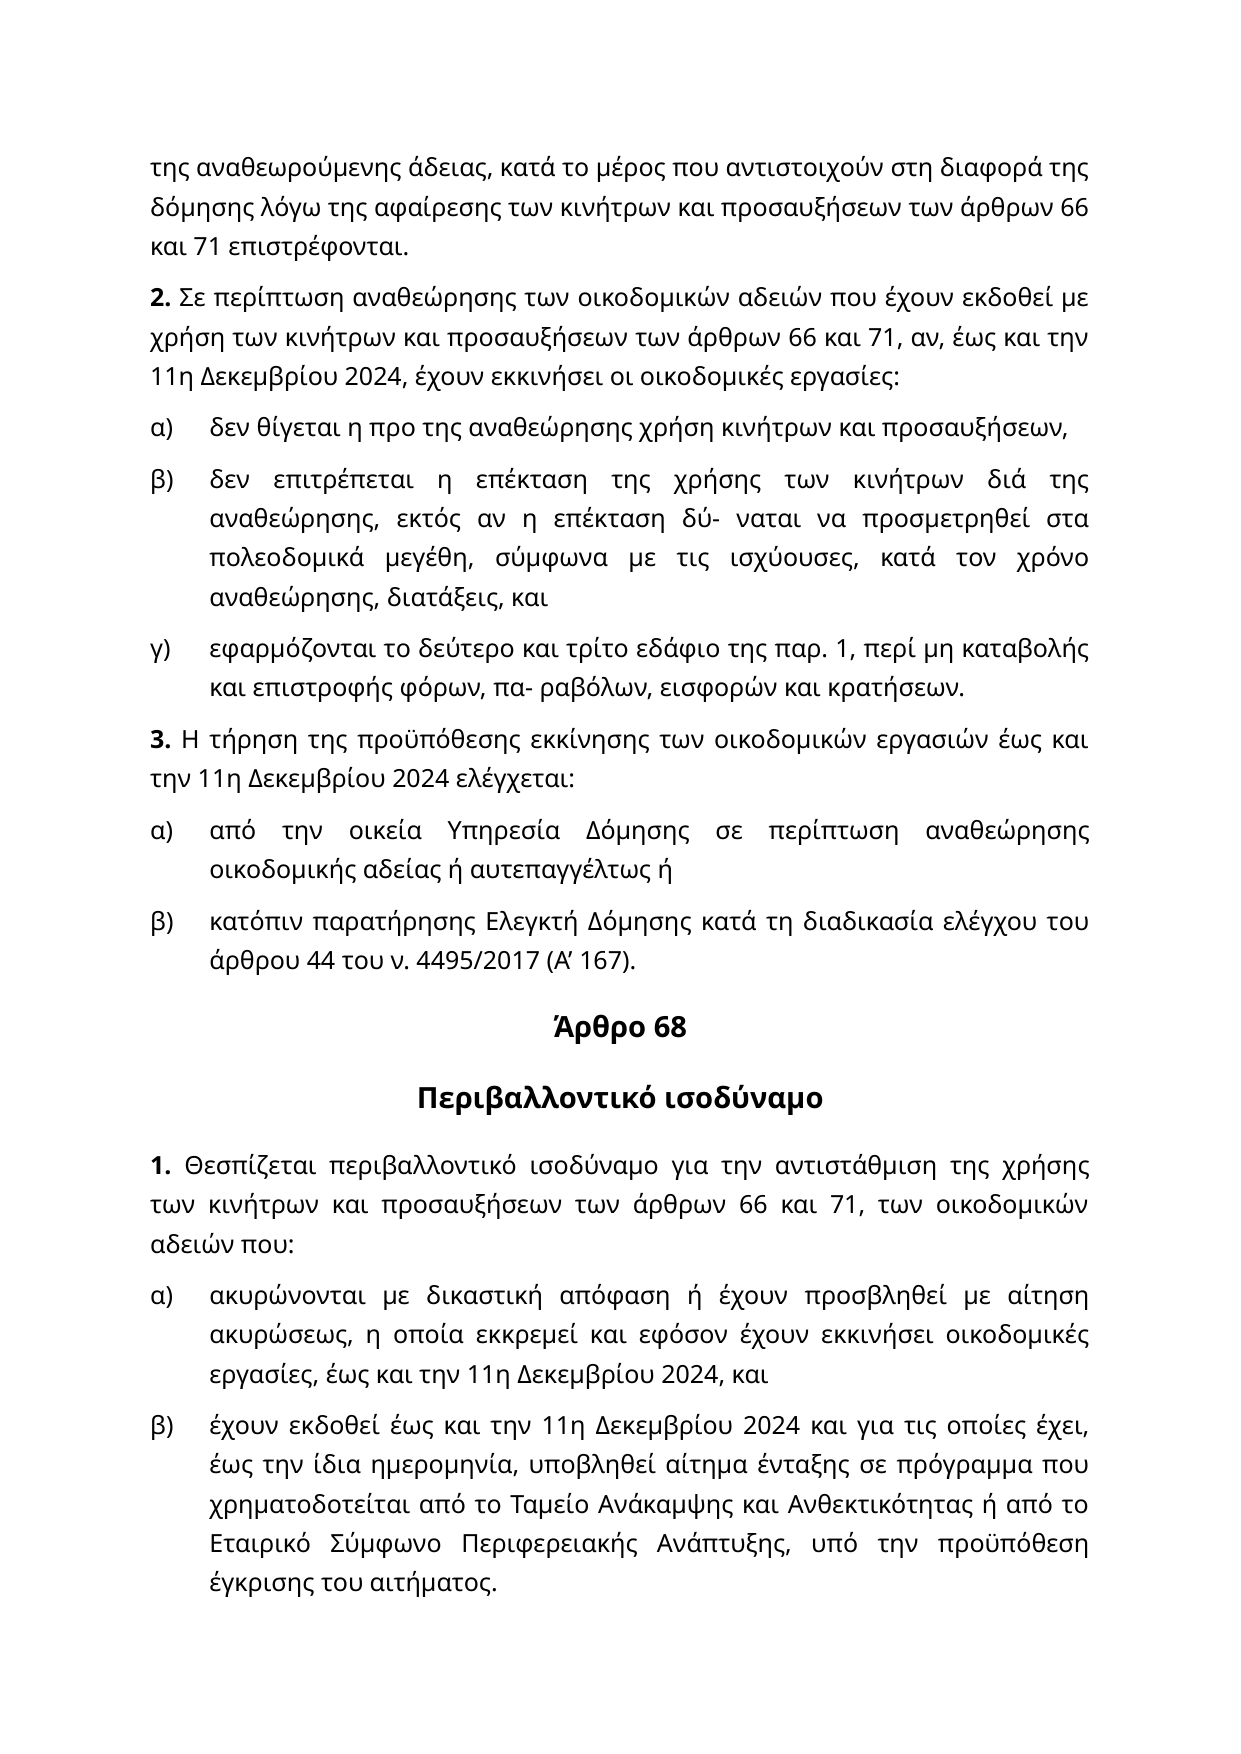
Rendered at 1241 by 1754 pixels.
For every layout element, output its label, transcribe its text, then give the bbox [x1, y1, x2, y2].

text 2. Σε περίπτωση αναθεώρησης των οικοδομικών αδειών που έχουν εκδοθεί με χρήση των κινήτρων και προσαυξήσεων των άρθρων 66 και 71, αν, έως και την 11η Δεκεμβρίου 2024, έχουν εκκινήσει οι οικοδομικές εργασίες: [150, 280, 1090, 392]
list α) από την οικεία Υπηρεσία Δόμησης σε περίπτωση αναθεώρησης οικοδομικής αδείας ή αυτεπαγγέλτως ή [150, 812, 1090, 886]
text 3. Η τήρηση της προϋπόθεσης εκκίνησης των οικοδομικών εργασιών έως και την 11η Δεκεμβρίου 2024 ελέγχεται: [150, 722, 1090, 795]
subtitle Άρθρο 68 [150, 1007, 1090, 1046]
list α) ακυρώνονται με δικαστική απόφαση ή έχουν προσβληθεί με αίτηση ακυρώσεως, η οποία εκκρεμεί και εφόσον έχουν εκκινήσει οικοδομικές εργασίες, έως και την 11η Δεκεμβρίου 2024, και [150, 1278, 1090, 1390]
text 1. Θεσπίζεται περιβαλλοντικό ισοδύναμο για την αντιστάθμιση της χρήσης των κινήτρων και προσαυξήσεων των άρθρων 66 και 71, των οικοδομικών αδειών που: [150, 1148, 1090, 1260]
list γ) εφαρμόζονται το δεύτερο και τρίτο εδάφιο της παρ. 1, περί μη καταβολής και επιστροφής φόρων, πα- ραβόλων, εισφορών και κρατήσεων. [150, 631, 1090, 704]
list β) έχουν εκδοθεί έως και την 11η Δεκεμβρίου 2024 και για τις οποίες έχει, έως την ίδια ημερομηνία, υποβληθεί αίτημα ένταξης σε πρόγραμμα που χρηματοδοτείται από το Ταμείο Ανάκαμψης και Ανθεκτικότητας ή από το Εταιρικό Σύμφωνο Περιφερειακής Ανάπτυξης, υπό την προϋπόθεση έγκρισης του αιτήματος. [150, 1408, 1090, 1599]
list α) δεν θίγεται η προ της αναθεώρησης χρήση κινήτρων και προσαυξήσεων, [150, 410, 1090, 444]
text της αναθεωρούμενης άδειας, κατά το μέρος που αντιστοιχούν στη διαφορά της δόμησης λόγω της αφαίρεσης των κινήτρων και προσαυξήσεων των άρθρων 66 και 71 επιστρέφονται. [150, 150, 1090, 262]
list β) κατόπιν παρατήρησης Ελεγκτή Δόμησης κατά τη διαδικασία ελέγχου του άρθρου 44 του ν. 4495/2017 (Α’ 167). [150, 903, 1090, 977]
list β) δεν επιτρέπεται η επέκταση της χρήσης των κινήτρων διά της αναθεώρησης, εκτός αν η επέκταση δύ- ναται να προσμετρηθεί στα πολεοδομικά μεγέθη, σύμφωνα με τις ισχύουσες, κατά τον χρόνο αναθεώρησης, διατάξεις, και [150, 462, 1090, 613]
subtitle Περιβαλλοντικό ισοδύναμο [150, 1077, 1090, 1117]
